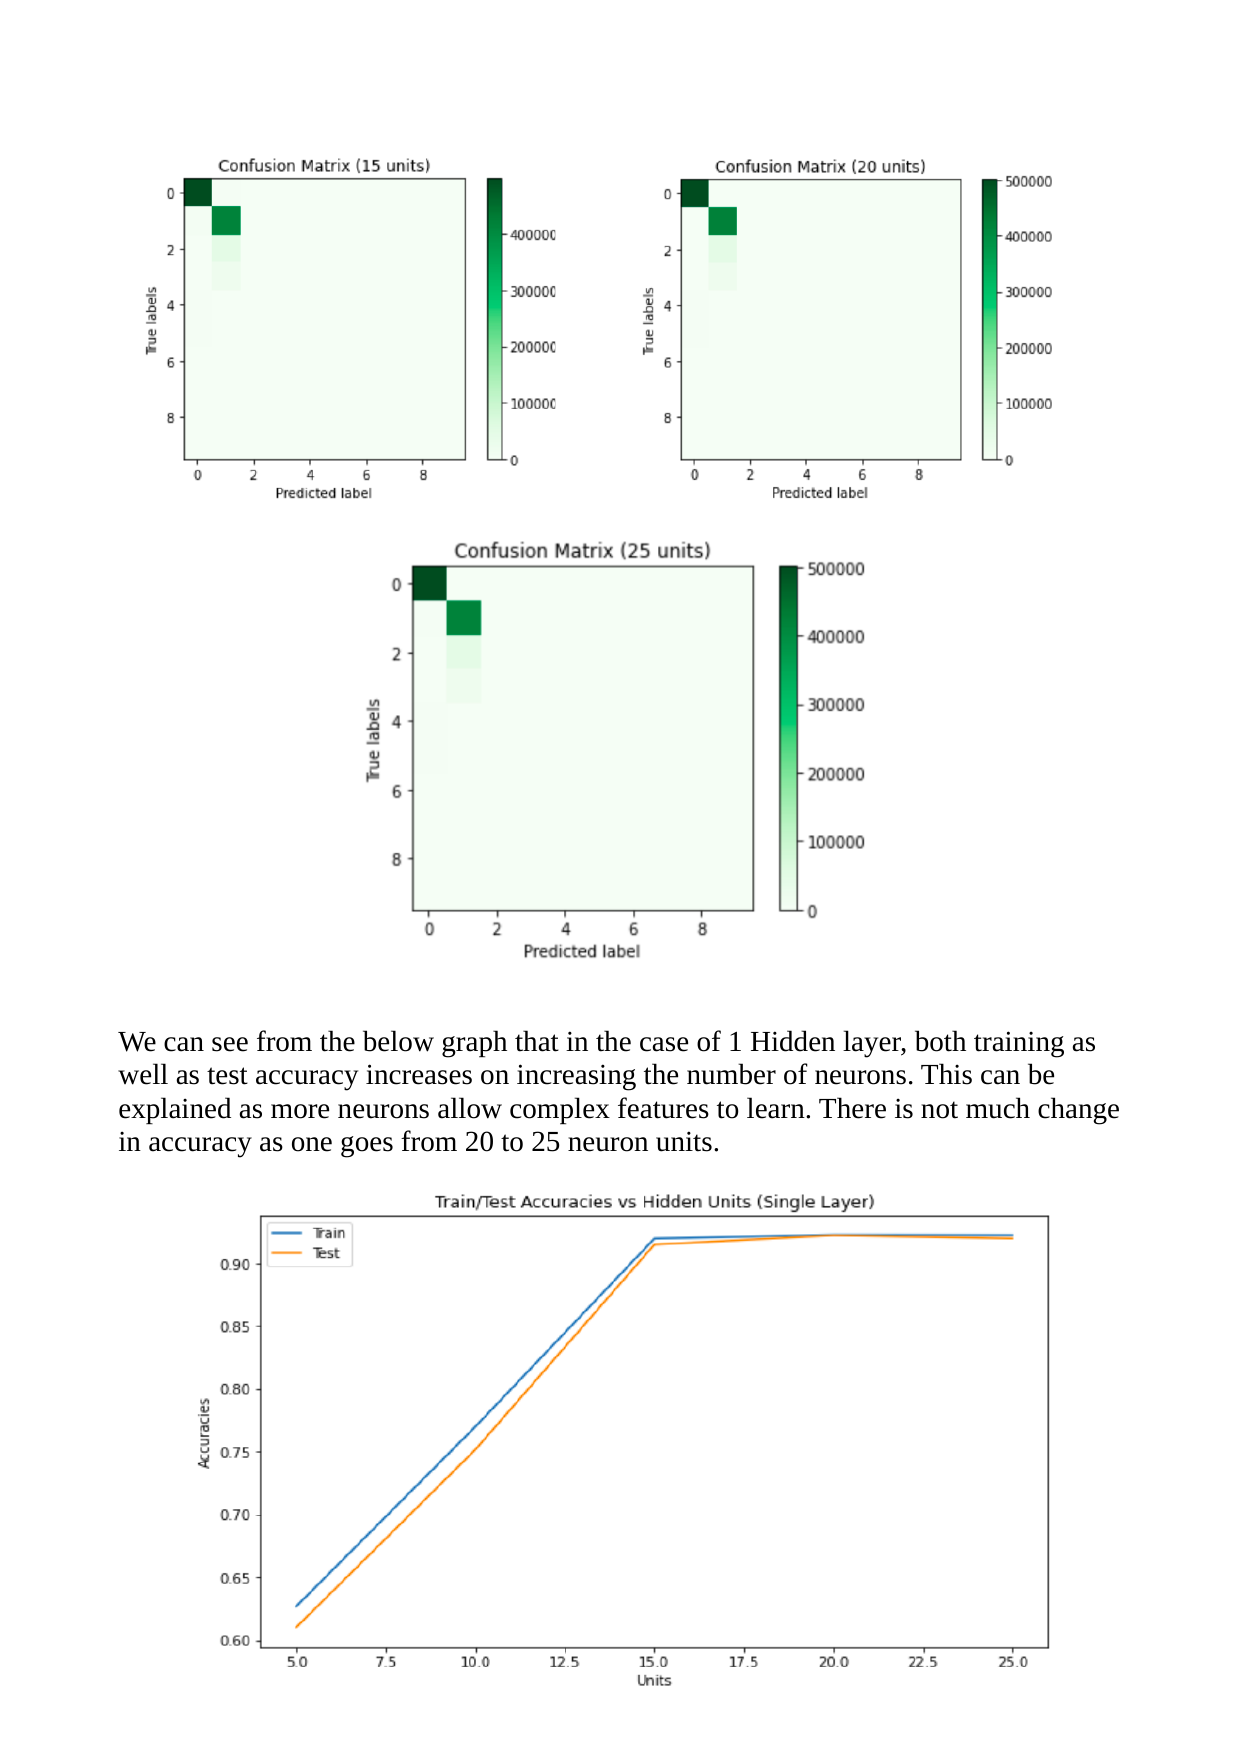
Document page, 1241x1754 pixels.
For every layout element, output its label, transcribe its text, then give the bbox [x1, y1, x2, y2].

picture [190, 1190, 1051, 1693]
picture [144, 155, 556, 503]
picture [361, 537, 872, 966]
picture [637, 156, 1055, 504]
text We can see from the below graph that in the case of 1 Hidden layer, both training as well as test accuracy increases on increasing the number of neurons. This can be explained as more neurons allow complex features to learn. There is not much change in accuracy as one goes from 20 to 25 neuron units. [118, 1024, 1122, 1158]
